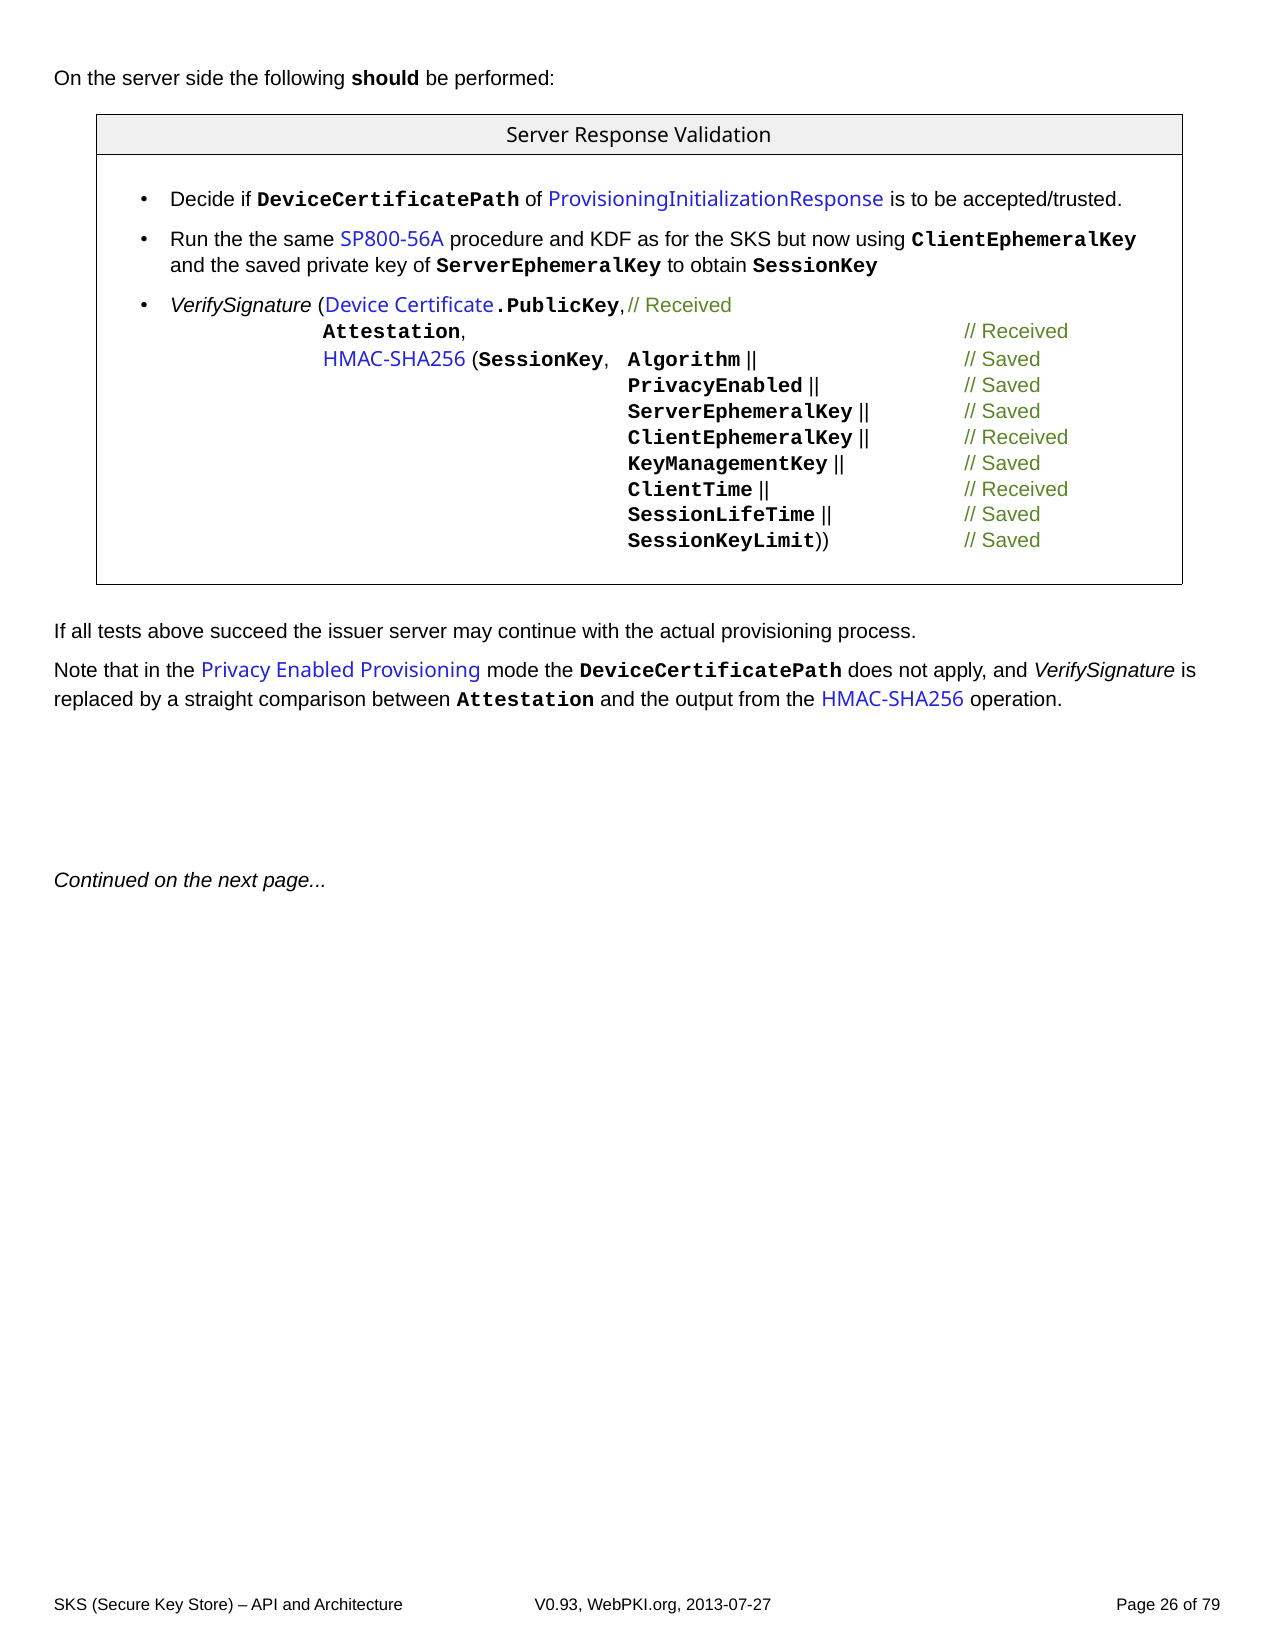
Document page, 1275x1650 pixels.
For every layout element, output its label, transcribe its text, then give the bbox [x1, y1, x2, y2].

text On the server side the following should be performed: [54, 66, 1221, 90]
text Continued on the next page... [54, 868, 1221, 892]
text Note that in the Privacy Enabled Provisioning mode the DeviceCertificatePath does not apply, and VerifySignature is replaced by a straight comparison between Attestation and the output from the HMAC-SHA256 operation. [54, 655, 1221, 712]
text If all tests above succeed the issuer server may continue with the actual provisioning process. [54, 619, 1221, 643]
table_cell Decide if DeviceCertificatePath of ProvisioningInitializationResponse is to be accepted/trusted. Run the the same SP800-56A procedure and KDF as for the SKS but now using ClientEphemeralKey and the saved private key of ServerEphemeralKey to obtain SessionKey VerifySignature (Device Certificate.PublicKey, // Received Attestation, // Received HMAC-SHA256 (SessionKey, Algorithm || // Saved PrivacyEnabled || // Saved ServerEphemeralKey || // Saved ClientEphemeralKey || // Received KeyManagementKey || // Saved ClientTime || // Received SessionLifeTime || // Saved SessionKeyLimit)) // Saved [97, 155, 1182, 583]
table_header Server Response Validation [97, 115, 1182, 154]
